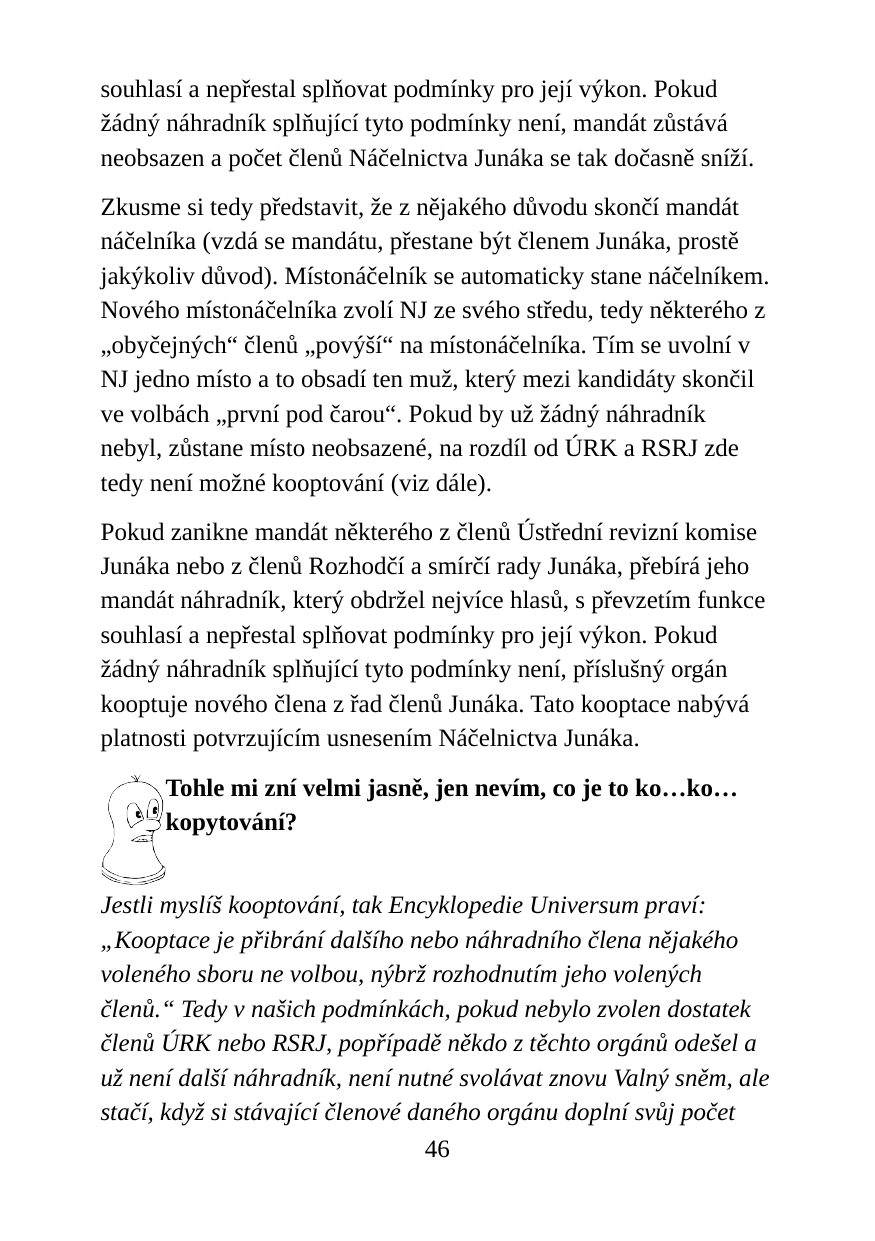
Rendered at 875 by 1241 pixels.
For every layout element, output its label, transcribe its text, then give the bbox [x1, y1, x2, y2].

text Tohle mi zní velmi jasně, jen nevím, co je to ko…ko…kopytování? [100, 773, 774, 870]
text Pokud zanikne mandát některého z členů Ústřední revizní komise Junáka nebo z členů Rozhodčí a smírčí rady Junáka, přebírá jeho mandát náhradník, který obdržel nejvíce hlasů, s převzetím funkce souhlasí a nepřestal splňovat podmínky pro její výkon. Pokud žádný náhradník splňující tyto podmínky není, příslušný orgán kooptuje nového člena z řad členů Junáka. Tato kooptace nabývá platnosti potvrzujícím usnesením Náčelnictva Junáka. [100, 517, 774, 752]
text souhlasí a nepřestal splňovat podmínky pro její výkon. Pokud žádný náhradník splňující tyto podmínky není, mandát zůstává neobsazen a počet členů Náčelnictva Junáka se tak dočasně sníží. [100, 74, 774, 171]
text Jestli myslíš kooptování, tak Encyklopedie Universum praví: „Kooptace je přibrání dalšího nebo náhradního člena nějakého voleného sboru ne volbou, nýbrž rozhodnutím jeho volených členů.“ Tedy v našich podmínkách, pokud nebylo zvolen dostatek členů ÚRK nebo RSRJ, popřípadě někdo z těchto orgánů odešel a už není další náhradník, není nutné svolávat znovu Valný sněm, ale stačí, když si stávající členové daného orgánu doplní svůj počet [100, 891, 774, 1126]
text Zkusme si tedy představit, že z nějakého důvodu skončí mandát náčelníka (vzdá se mandátu, přestane být členem Junáka, prostě jakýkoliv důvod). Místonáčelník se automaticky stane náčelníkem. Nového místonáčelníka zvolí NJ ze svého středu, tedy některého z „obyčejných“ členů „povýší“ na místonáčelníka. Tím se uvolní v NJ jedno místo a to obsadí ten muž, který mezi kandidáty skončil ve volbách „první pod čarou“. Pokud by už žádný náhradník nebyl, zůstane místo neobsazené, na rozdíl od ÚRK a RSRJ zde tedy není možné kooptování (viz dále). [100, 192, 774, 496]
